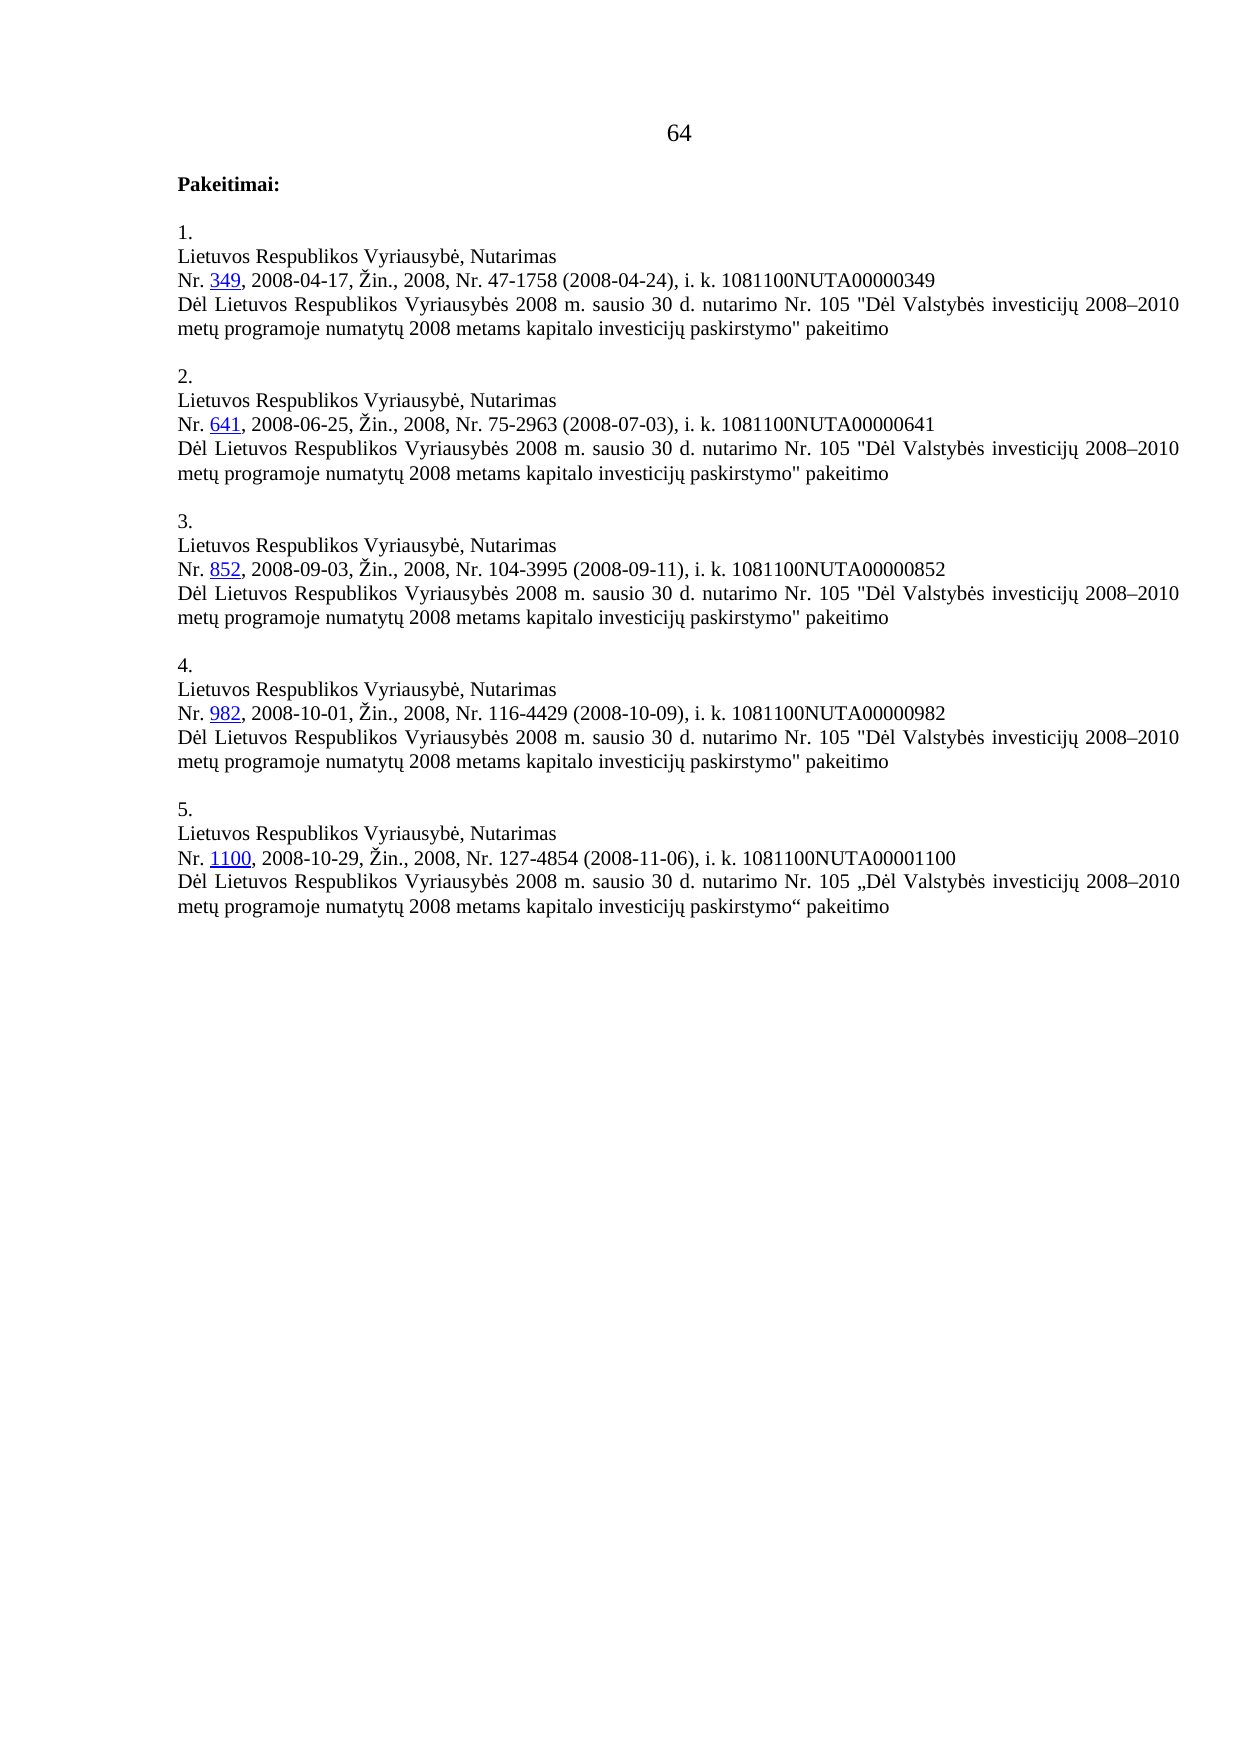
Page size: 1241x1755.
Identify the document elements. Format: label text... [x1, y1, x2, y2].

text Lietuvos Respublikos Vyriausybė, Nutarimas [177, 821, 1181, 845]
text Lietuvos Respublikos Vyriausybė, Nutarimas [177, 533, 1181, 557]
text 2. [177, 364, 1181, 388]
text Dėl Lietuvos Respublikos Vyriausybės 2008 m. sausio 30 d. nutarimo Nr. 105 "Dėl Valstybės investicijų 2008–2010 metų programoje numatytų 2008 metams kapitalo investicijų paskirstymo" pakeitimo [177, 581, 1181, 629]
text Dėl Lietuvos Respublikos Vyriausybės 2008 m. sausio 30 d. nutarimo Nr. 105 "Dėl Valstybės investicijų 2008–2010 metų programoje numatytų 2008 metams kapitalo investicijų paskirstymo" pakeitimo [177, 436, 1181, 484]
text 5. [177, 797, 1181, 821]
text Nr. 1100, 2008-10-29, Žin., 2008, Nr. 127-4854 (2008-11-06), i. k. 1081100NUTA00001100 [177, 845, 1181, 869]
text Dėl Lietuvos Respublikos Vyriausybės 2008 m. sausio 30 d. nutarimo Nr. 105 "Dėl Valstybės investicijų 2008–2010 metų programoje numatytų 2008 metams kapitalo investicijų paskirstymo" pakeitimo [177, 292, 1181, 340]
text Lietuvos Respublikos Vyriausybė, Nutarimas [177, 244, 1181, 268]
text Nr. 852, 2008-09-03, Žin., 2008, Nr. 104-3995 (2008-09-11), i. k. 1081100NUTA00000852 [177, 557, 1181, 581]
text Nr. 349, 2008-04-17, Žin., 2008, Nr. 47-1758 (2008-04-24), i. k. 1081100NUTA00000349 [177, 268, 1181, 292]
text 1. [177, 220, 1181, 244]
text 3. [177, 508, 1181, 533]
text Lietuvos Respublikos Vyriausybė, Nutarimas [177, 677, 1181, 701]
text Lietuvos Respublikos Vyriausybė, Nutarimas [177, 388, 1181, 412]
text Dėl Lietuvos Respublikos Vyriausybės 2008 m. sausio 30 d. nutarimo Nr. 105 "Dėl Valstybės investicijų 2008–2010 metų programoje numatytų 2008 metams kapitalo investicijų paskirstymo" pakeitimo [177, 725, 1181, 773]
text Nr. 641, 2008-06-25, Žin., 2008, Nr. 75-2963 (2008-07-03), i. k. 1081100NUTA00000641 [177, 412, 1181, 436]
text Nr. 982, 2008-10-01, Žin., 2008, Nr. 116-4429 (2008-10-09), i. k. 1081100NUTA00000982 [177, 701, 1181, 725]
text Dėl Lietuvos Respublikos Vyriausybės 2008 m. sausio 30 d. nutarimo Nr. 105 „Dėl Valstybės investicijų 2008–2010 metų programoje numatytų 2008 metams kapitalo investicijų paskirstymo“ pakeitimo [177, 869, 1181, 918]
text 4. [177, 653, 1181, 677]
text Pakeitimai: [177, 172, 1181, 196]
